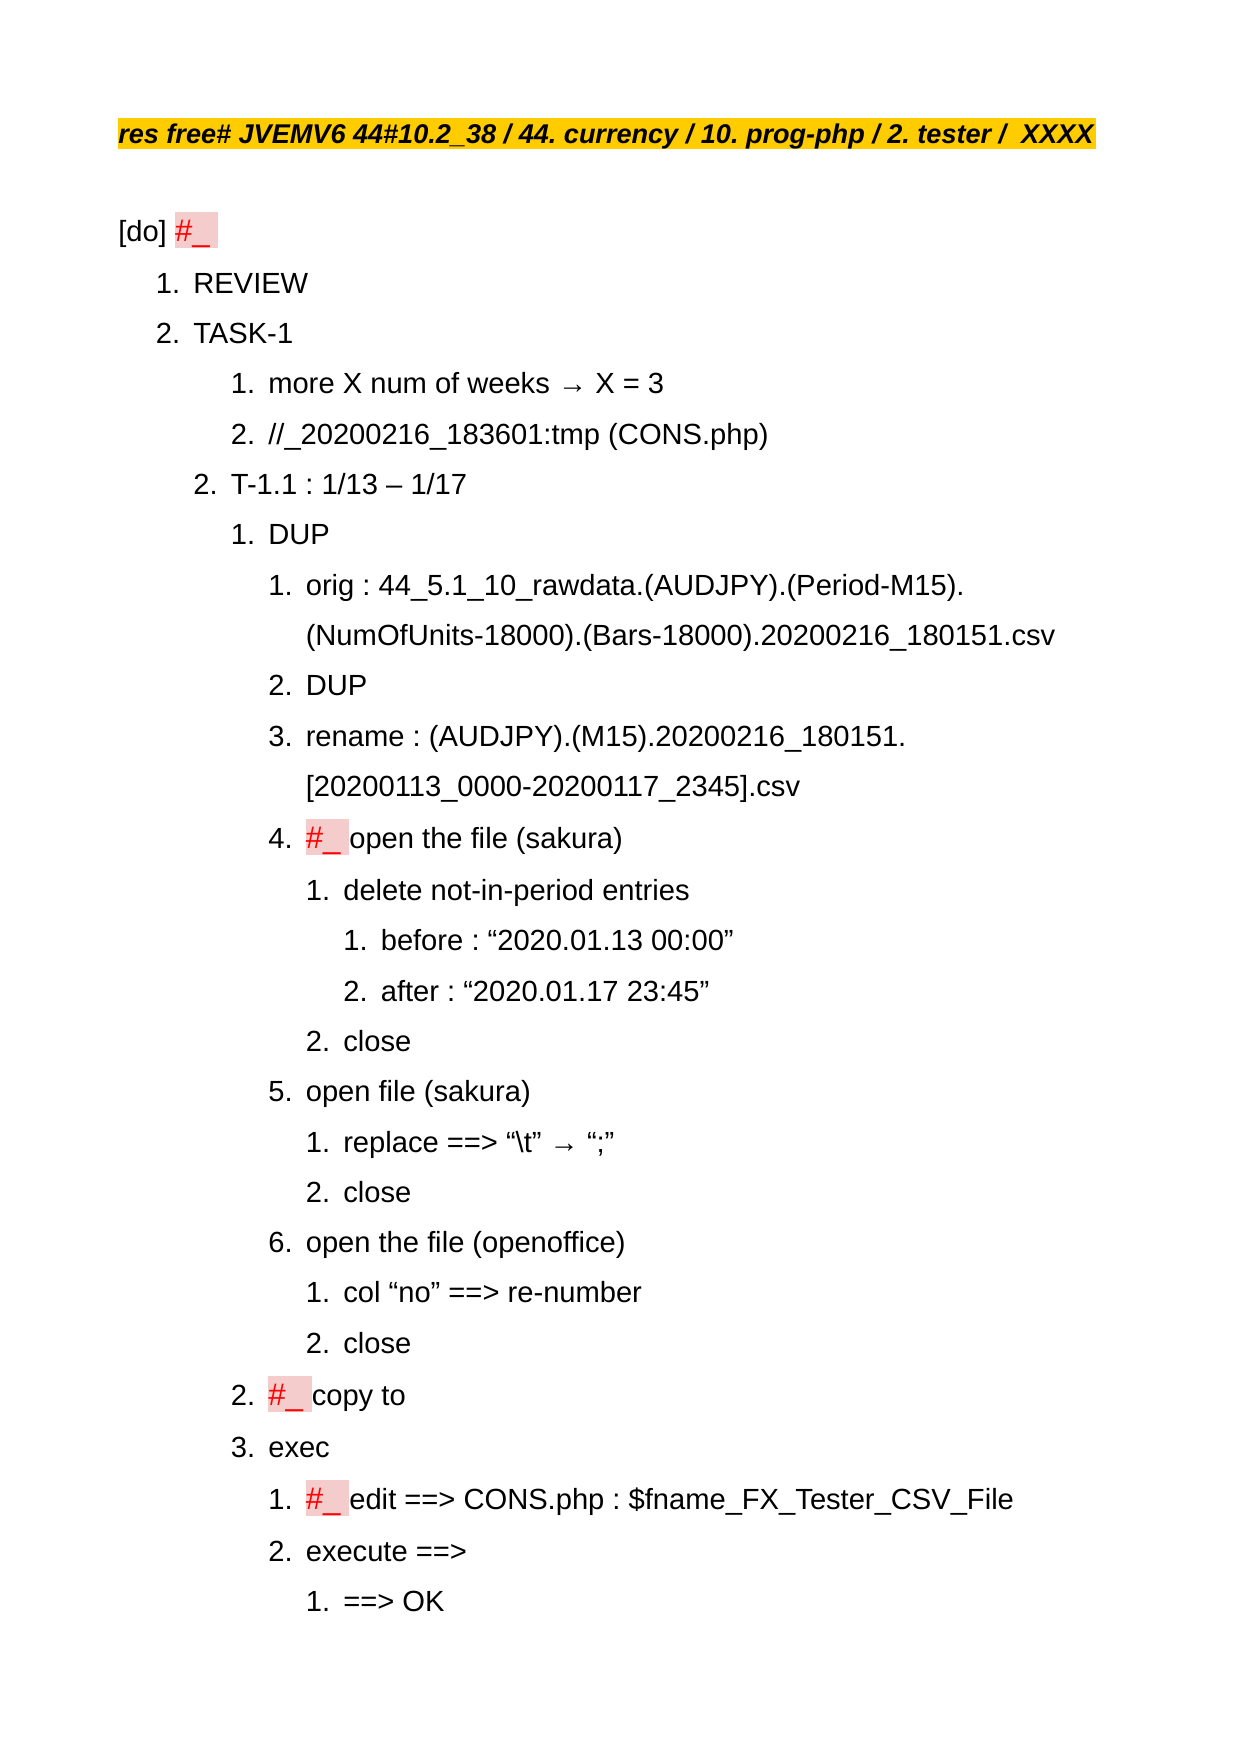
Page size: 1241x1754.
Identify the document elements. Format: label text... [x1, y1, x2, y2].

list //_20200216_183601:tmp (CONS.php) [231, 417, 1122, 450]
list col “no” ==> re-number [306, 1276, 1122, 1309]
list TASK-1 [156, 316, 1122, 349]
list #_ copy to [231, 1376, 1122, 1412]
list #_ open the file (sakura) [268, 819, 1122, 855]
list exec [231, 1430, 1122, 1463]
list close [306, 1024, 1122, 1057]
list after : “2020.01.17 23:45” [343, 974, 1122, 1007]
list open the file (openoffice) [268, 1225, 1122, 1259]
list replace ==> “\t” → “;” [306, 1124, 1122, 1158]
list more X num of weeks → X = 3 [231, 366, 1122, 400]
list REVIEW [156, 266, 1122, 299]
list close [306, 1175, 1122, 1208]
list rename : (AUDJPY).(M15).20200216_180151.[20200113_0000-20200117_2345].csv [268, 718, 1122, 802]
list DUP [231, 517, 1122, 551]
list ==> OK [306, 1584, 1122, 1618]
list delete not-in-period entries [306, 873, 1122, 907]
text res free# JVEMV6 44#10.2_38 / 44. currency / 10. prog-php / 2. tester / XXXX [118, 118, 1122, 149]
list before : “2020.01.13 00:00” [343, 923, 1122, 957]
list orig : 44_5.1_10_rawdata.(AUDJPY).(Period-M15).(NumOfUnits-18000).(Bars-18000).20200216_180151.csv [268, 568, 1122, 651]
text [do] #_ [118, 212, 1122, 248]
list execute ==> [268, 1534, 1122, 1568]
list #_ edit ==> CONS.php : $fname_FX_Tester_CSV_File [268, 1480, 1122, 1516]
list close [306, 1326, 1122, 1359]
list open file (sakura) [268, 1074, 1122, 1108]
list T-1.1 : 1/13 – 1/17 [193, 467, 1122, 501]
list DUP [268, 668, 1122, 702]
